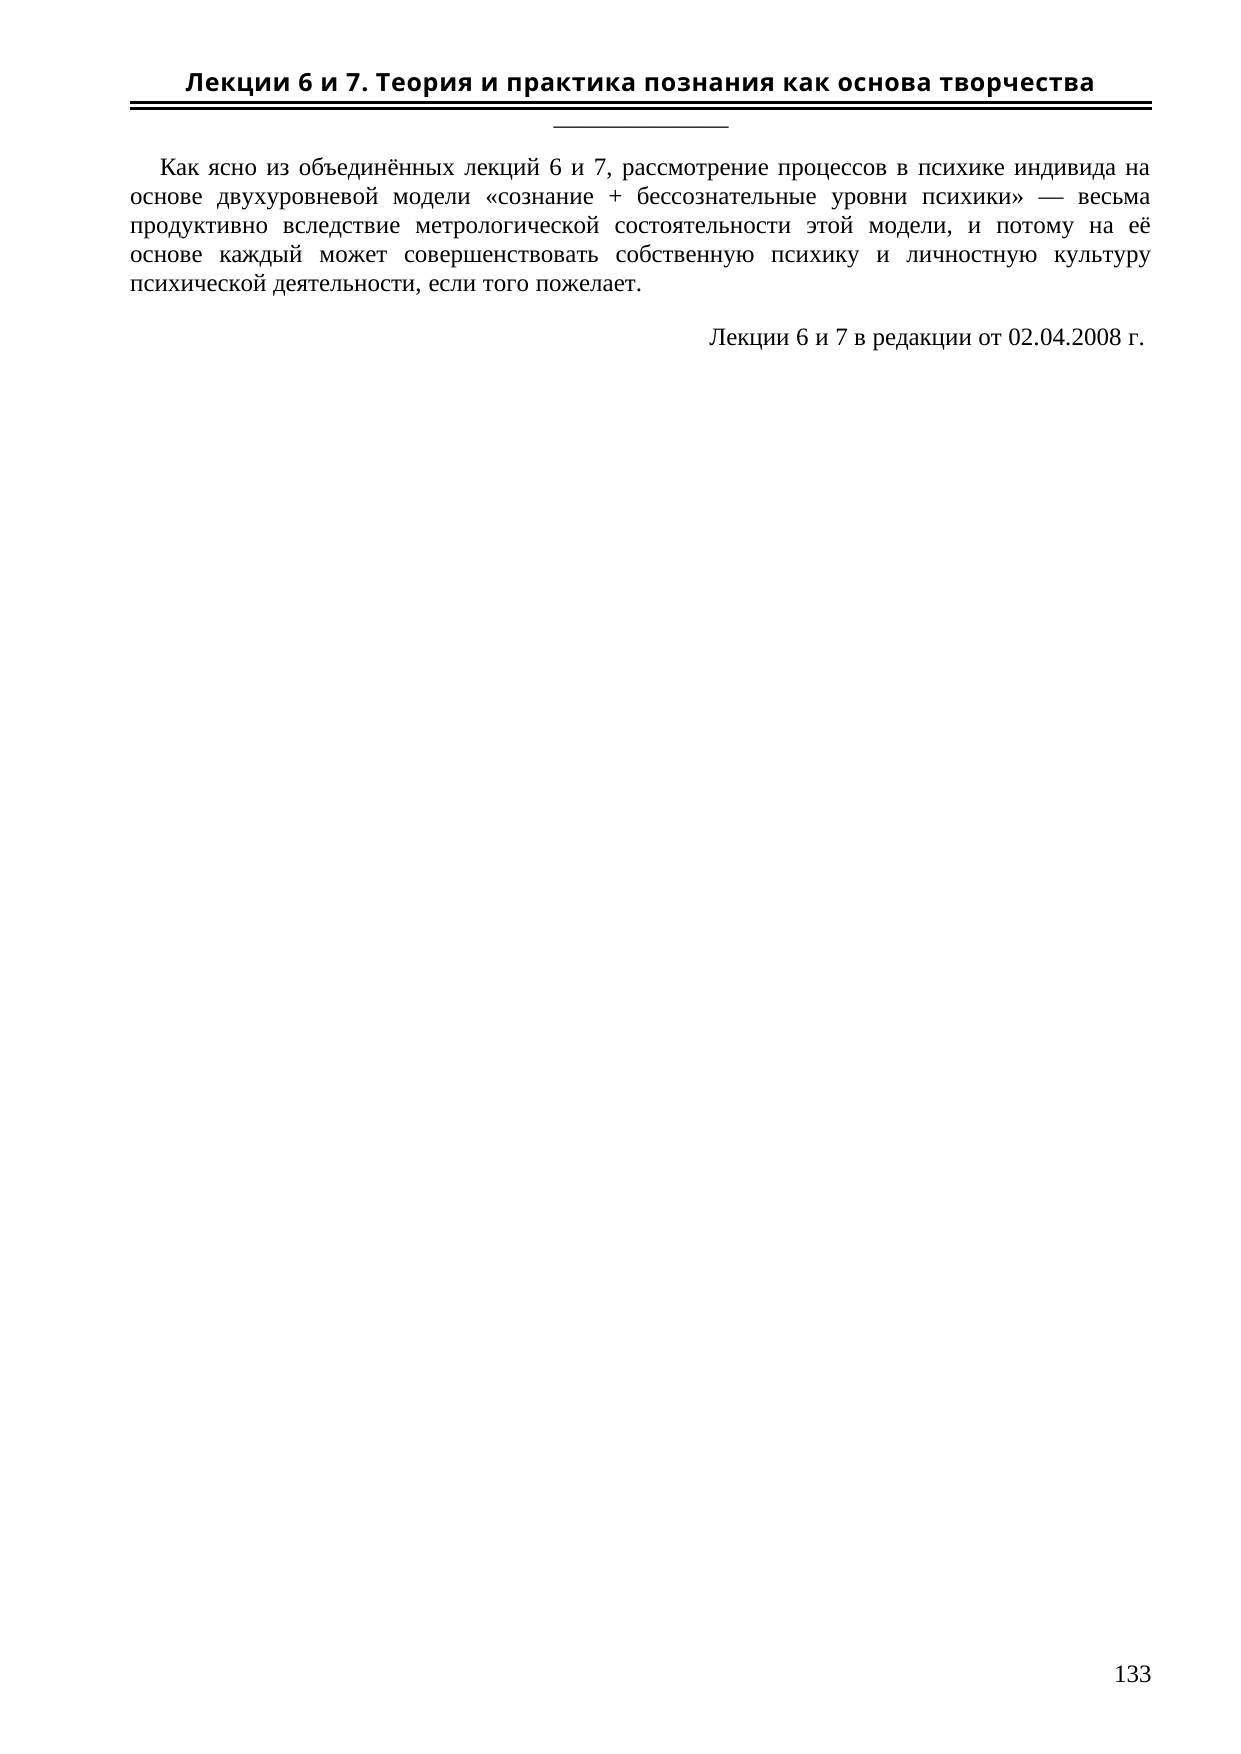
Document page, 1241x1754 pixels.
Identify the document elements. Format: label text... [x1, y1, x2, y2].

text Как ясно из объединённых лекций 6 и 7, рассмотрение процессов в психике индивида на основе двухуровневой модели «сознание + бессознательные уровни психики» — весьма продуктивно вследствие метрологической состоятельности этой модели, и потому на её основе каждый может совершенствовать собственную психику и личностную культуру психической деятельности, если того пожелает. [130, 152, 1152, 297]
text Лекции 6 и 7 в редакции от 02.04.2008 г. [130, 322, 1152, 351]
text ——————— [130, 110, 1152, 139]
